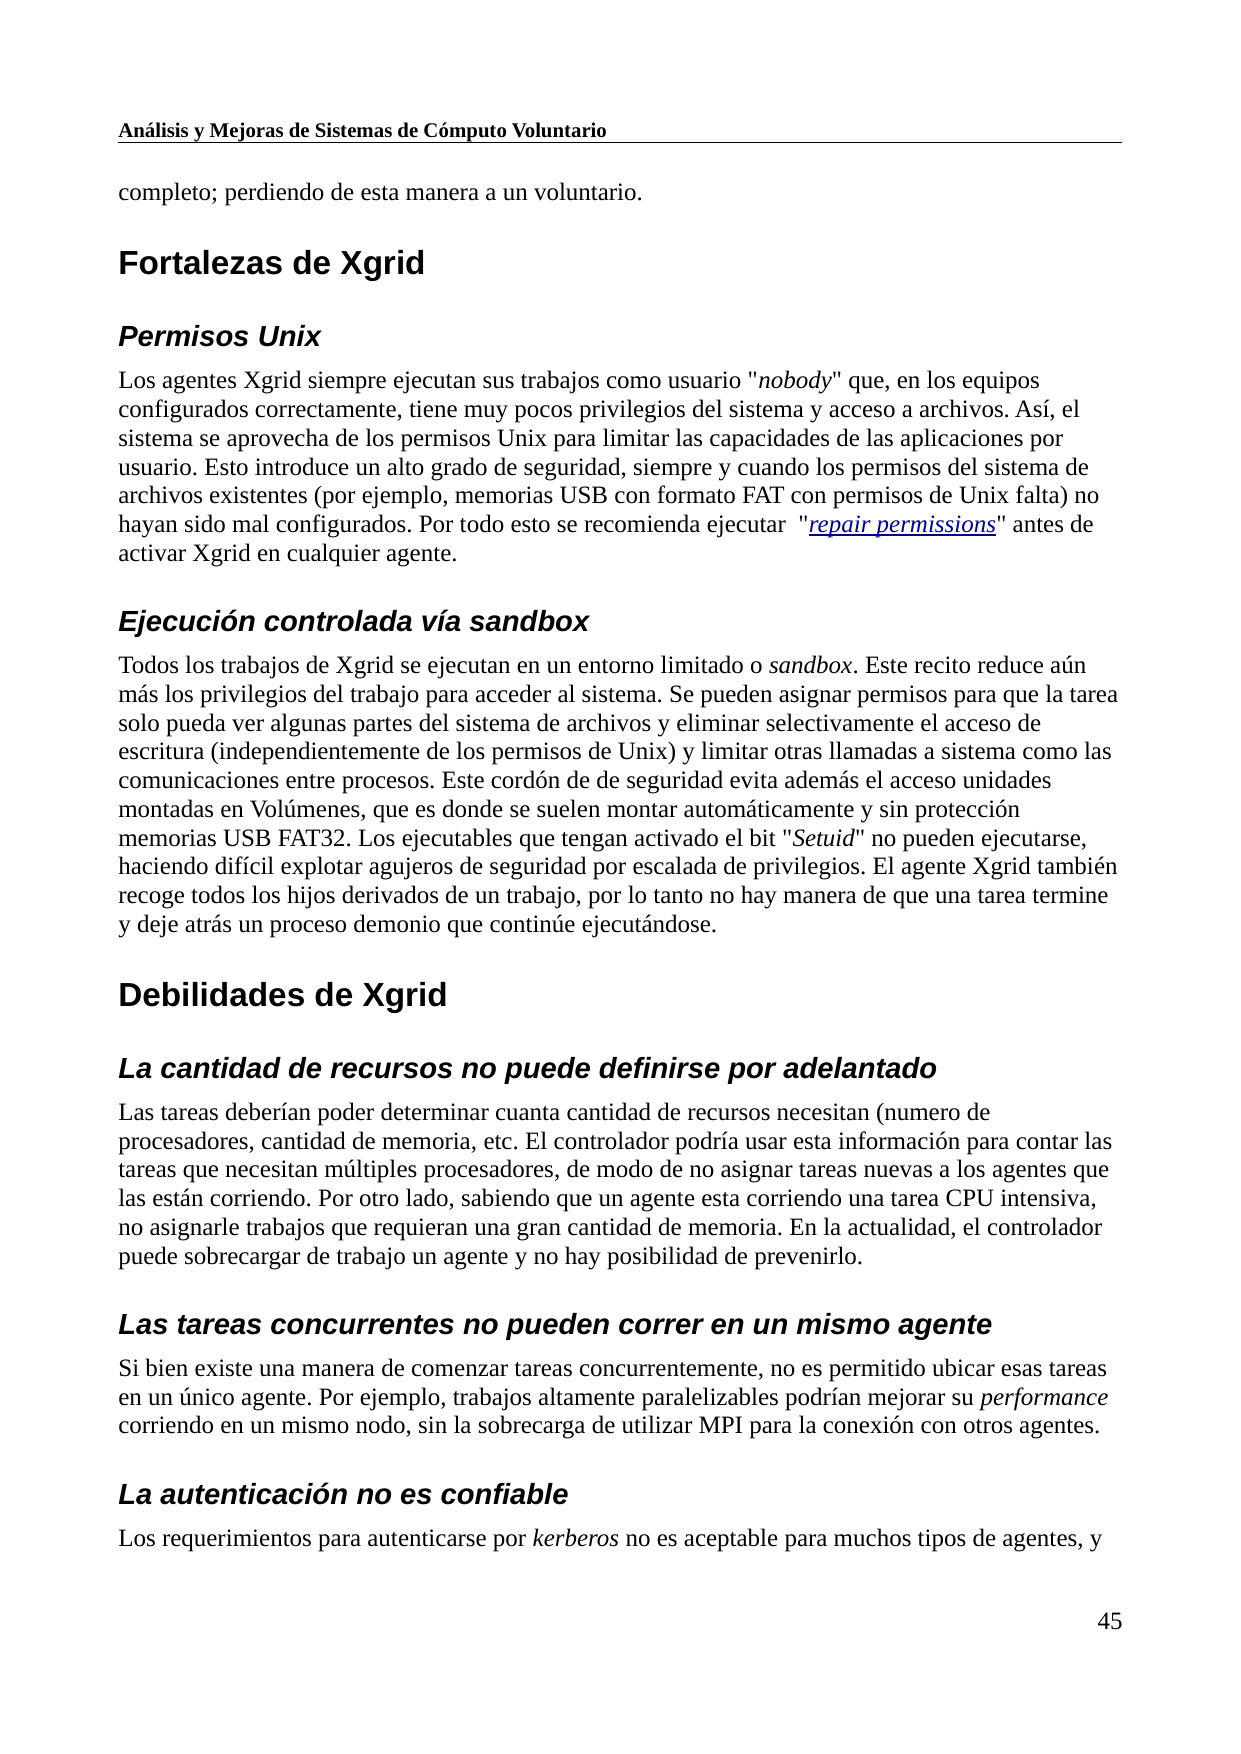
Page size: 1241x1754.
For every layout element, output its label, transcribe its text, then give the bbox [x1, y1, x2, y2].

subtitle Debilidades de Xgrid [118, 975, 1122, 1013]
text Todos los trabajos de Xgrid se ejecutan en un entorno limitado o sandbox. Este recito reduce aún más los privilegios del trabajo para acceder al sistema. Se pueden asignar permisos para que la tarea solo pueda ver algunas partes del sistema de archivos y eliminar selectivamente el acceso de escritura (independientemente de los permisos de Unix) y limitar otras llamadas a sistema como las comunicaciones entre procesos. Este cordón de de seguridad evita además el acceso unidades montadas en Volúmenes, que es donde se suelen montar automáticamente y sin protección memorias USB FAT32. Los ejecutables que tengan activado el bit "Setuid" no pueden ejecutarse, haciendo difícil explotar agujeros de seguridad por escalada de privilegios. El agente Xgrid también recoge todos los hijos derivados de un trabajo, por lo tanto no hay manera de que una tarea termine y deje atrás un proceso demonio que continúe ejecutándose. [118, 650, 1122, 938]
subtitle Ejecución controlada vía sandbox [118, 604, 1122, 638]
subtitle Las tareas concurrentes no pueden correr en un mismo agente [118, 1307, 1122, 1341]
text Los requerimientos para autenticarse por kerberos no es aceptable para muchos tipos de agentes, y [118, 1523, 1122, 1552]
text completo; perdiendo de esta manera a un voluntario. [118, 177, 1122, 206]
text Las tareas deberían poder determinar cuanta cantidad de recursos necesitan (numero de procesadores, cantidad de memoria, etc. El controlador podría usar esta información para contar las tareas que necesitan múltiples procesadores, de modo de no asignar tareas nuevas a los agentes que las están corriendo. Por otro lado, sabiendo que un agente esta corriendo una tarea CPU intensiva, no asignarle trabajos que requieran una gran cantidad de memoria. En la actualidad, el controlador puede sobrecargar de trabajo un agente y no hay posibilidad de prevenirlo. [118, 1097, 1122, 1269]
subtitle La autenticación no es confiable [118, 1477, 1122, 1510]
text Los agentes Xgrid siempre ejecutan sus trabajos como usuario "nobody" que, en los equipos configurados correctamente, tiene muy pocos privilegios del sistema y acceso a archivos. Así, el sistema se aprovecha de los permisos Unix para limitar las capacidades de las aplicaciones por usuario. Esto introduce un alto grado de seguridad, siempre y cuando los permisos del sistema de archivos existentes (por ejemplo, memorias USB con formato FAT con permisos de Unix falta) no hayan sido mal configurados. Por todo esto se recomienda ejecutar "repair permissions" antes de activar Xgrid en cualquier agente. [118, 365, 1122, 567]
subtitle Permisos Unix [118, 319, 1122, 353]
text Si bien existe una manera de comenzar tareas concurrentemente, no es permitido ubicar esas tareas en un único agente. Por ejemplo, trabajos altamente paralelizables podrían mejorar su performance corriendo en un mismo nodo, sin la sobrecarga de utilizar MPI para la conexión con otros agentes. [118, 1353, 1122, 1439]
subtitle Fortalezas de Xgrid [118, 243, 1122, 282]
subtitle La cantidad de recursos no puede definirse por adelantado [118, 1051, 1122, 1084]
